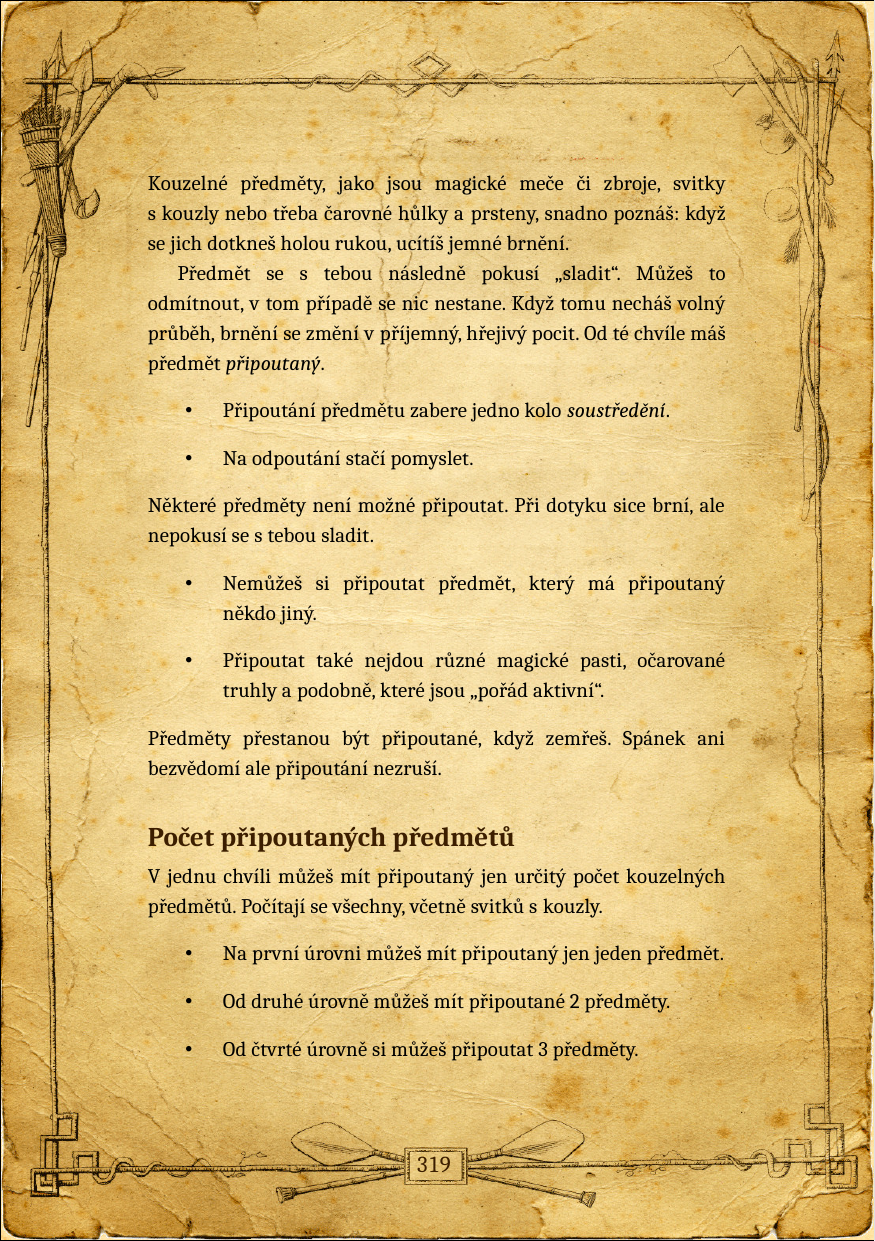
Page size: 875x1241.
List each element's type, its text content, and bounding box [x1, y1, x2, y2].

list Od čtvrté úrovně si můžeš připoutat 3 předměty. [185, 1037, 726, 1061]
picture [1, 1, 874, 1240]
list Nemůžeš si připoutat předmět, který má připoutaný někdo jiný. [185, 571, 726, 625]
subtitle Počet připoutaných předmětů [148, 822, 726, 853]
list Na první úrovni můžeš mít připoutaný jen jeden předmět. [185, 942, 726, 966]
text Předměty přestanou být připoutané, když zemřeš. Spánek ani bezvědomí ale připoutání nezruší. [148, 726, 726, 780]
text Kouzelné předměty, jako jsou magické meče či zbroje, svitky s⁠ kouzly nebo třeba čarovné hůlky a⁠ prsteny, snadno poznáš: když se jich dotkneš holou rukou, ucítíš jemné brnění. Předmět se s⁠ tebou následně pokusí „sladit“. Můžeš to odmítnout, v⁠ tom případě se nic nestane. Když tomu necháš volný průběh, brnění se změní v⁠ příjemný, hřejivý pocit. Od té chvíle máš předmět připoutaný. [148, 172, 726, 375]
list Připoutání předmětu zabere jedno kolo soustředění. [185, 399, 726, 423]
list Připoutat také nejdou různé magické pasti, očarované truhly a⁠ podobně, které jsou „pořád aktivní“. [185, 649, 726, 703]
text Některé předměty není možné připoutat. Při dotyku sice brní, ale nepokusí se s⁠ tebou sladit. [148, 494, 726, 548]
text V⁠ jednu chvíli můžeš mít připoutaný jen určitý počet kouzelných předmětů. Počítají se všechny, včetně svitků s⁠ kouzly. [148, 864, 726, 918]
list Na odpoutání stačí pomyslet. [185, 446, 726, 470]
list Od druhé úrovně můžeš mít připoutané 2 předměty. [185, 990, 726, 1014]
